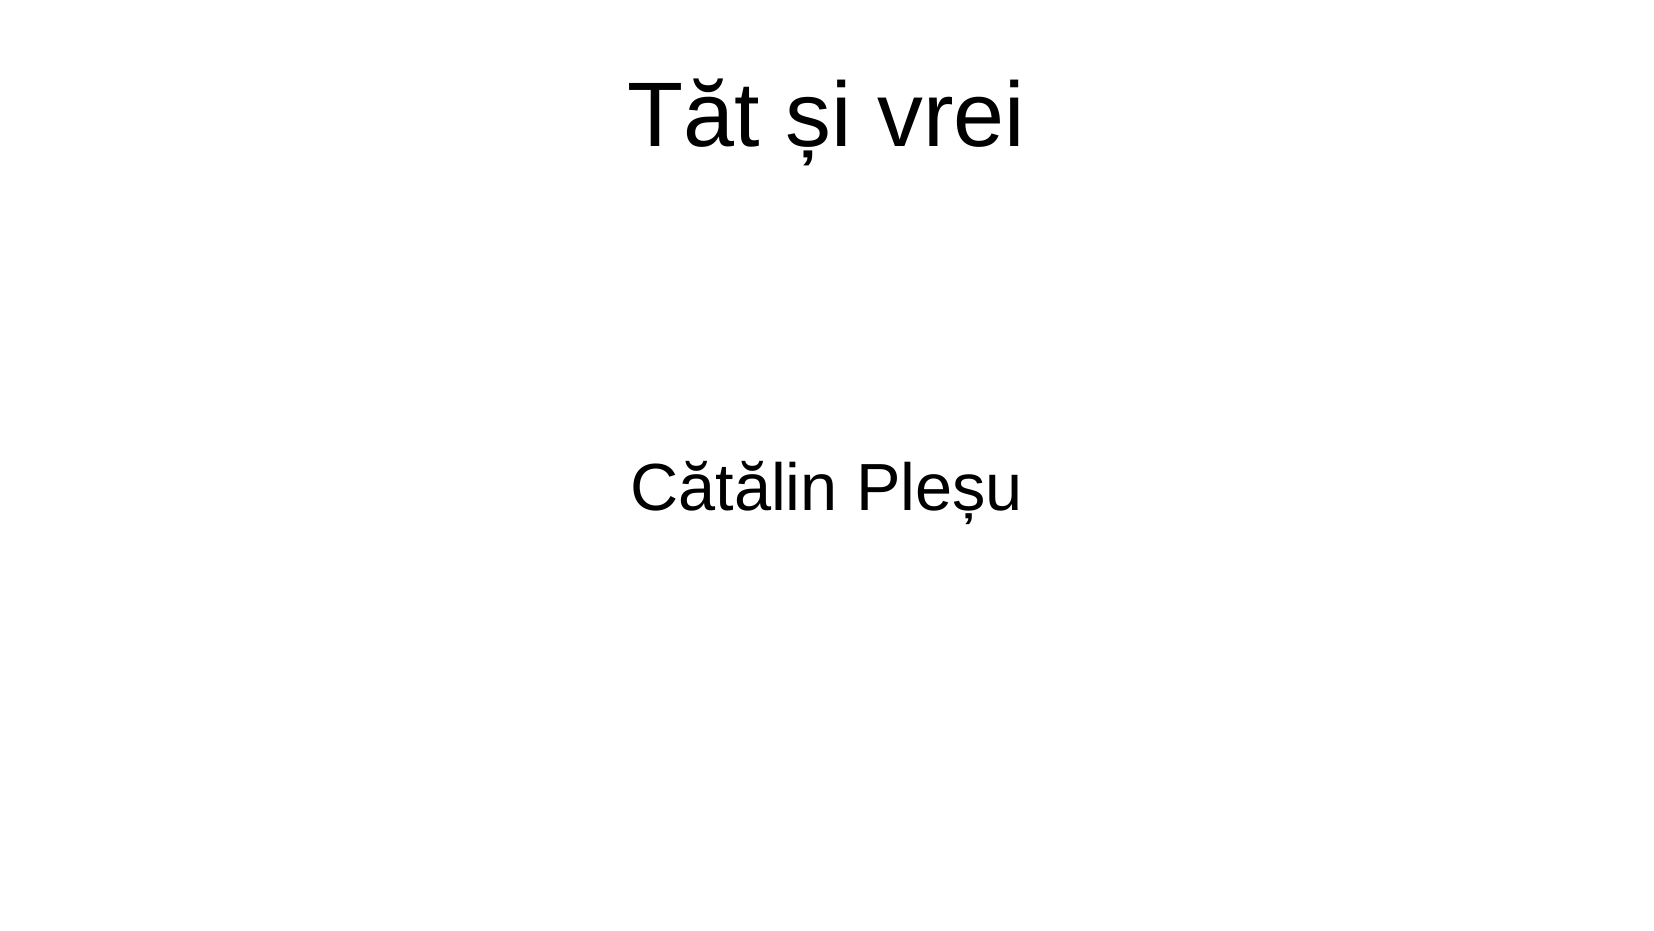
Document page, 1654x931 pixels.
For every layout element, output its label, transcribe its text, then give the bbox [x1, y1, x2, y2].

subtitle Cătălin Pleșu [82, 217, 1571, 758]
title Tăt și vrei [82, 37, 1571, 193]
